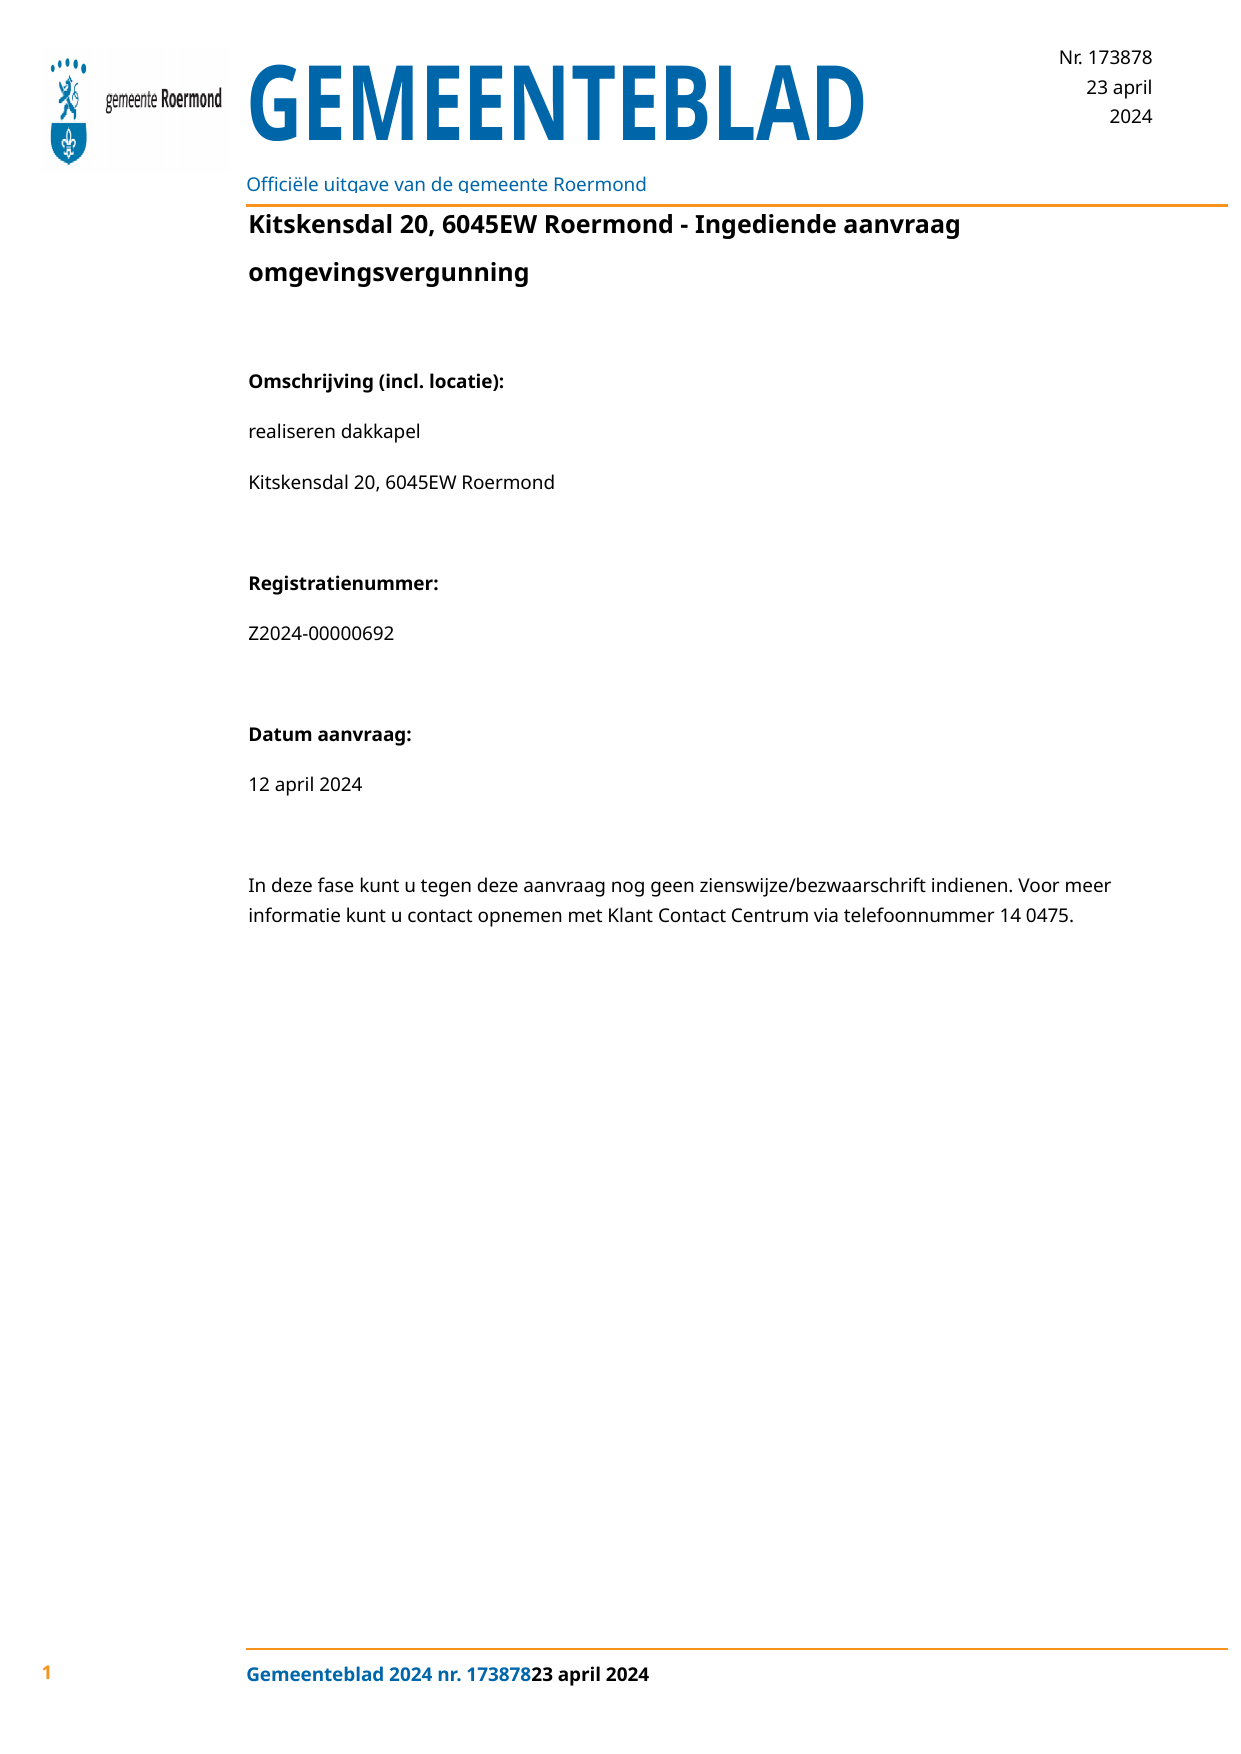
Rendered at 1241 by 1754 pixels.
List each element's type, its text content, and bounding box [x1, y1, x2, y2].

text Kitskensdal 20, 6045EW Roermond - Ingediende aanvraag omgevingsvergunning [248, 207, 1152, 288]
text realiseren dakkapel [248, 419, 1152, 444]
text Registratienummer: [248, 570, 1152, 596]
text In deze fase kunt u tegen deze aanvraag nog geen zienswijze/bezwaarschrift indienen. Voor meer informatie kunt u contact opnemen met Klant Contact Centrum via telefoonnummer 14 0475. [248, 872, 1152, 928]
text Kitskensdal 20, 6045EW Roermond [248, 469, 1152, 495]
text Omschrijving (incl. locatie): [248, 368, 1152, 394]
picture [41, 47, 231, 172]
text Z2024-00000692 [248, 620, 1152, 646]
text Datum aanvraag: [248, 721, 1152, 747]
text 12 april 2024 [248, 772, 1152, 797]
